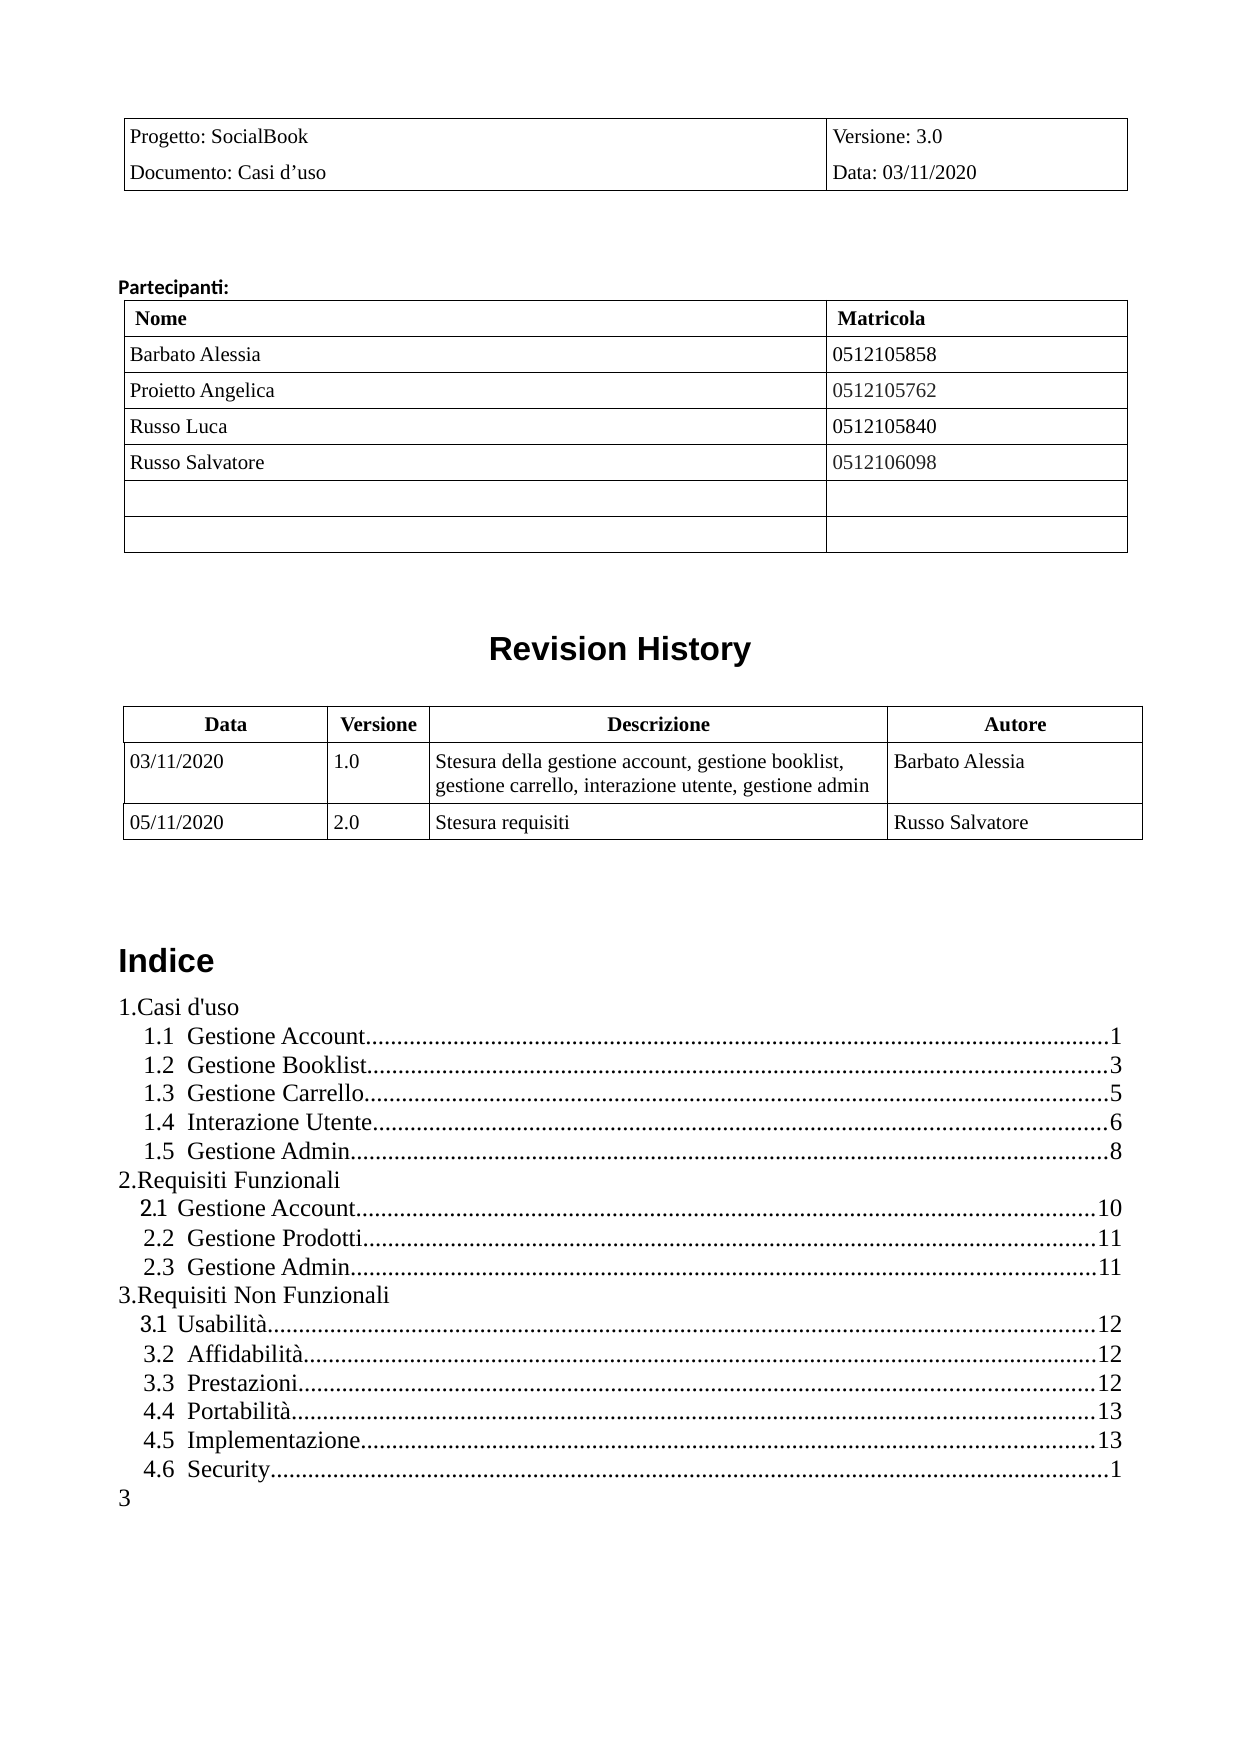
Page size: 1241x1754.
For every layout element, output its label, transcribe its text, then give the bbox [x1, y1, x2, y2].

text 2.2 Gestione Prodotti 11 [118, 1223, 1122, 1252]
table_cell Stesura della gestione account, gestione booklist, gestione carrello, interazione utente, gestione admin [430, 743, 887, 803]
table_cell 03/11/2020 [125, 743, 327, 803]
text 1.2 Gestione Booklist 3 [118, 1050, 1122, 1078]
text 4.6 Security 1 [118, 1454, 1122, 1483]
table_header Data [124, 707, 327, 742]
table_cell 05/11/2020 [124, 804, 327, 839]
text 4.5 Implementazione 13 [118, 1425, 1122, 1454]
table_cell [827, 481, 1127, 516]
table_cell [125, 517, 826, 552]
text 4.4 Portabilità 13 [118, 1396, 1122, 1425]
table_header Versione [328, 707, 429, 742]
table_cell Stesura requisiti [430, 804, 887, 839]
table_cell 0512105840 [827, 409, 1127, 444]
text 1.3 Gestione Carrello 5 [118, 1078, 1122, 1107]
text 3.1 Usabilità 12 [118, 1309, 1122, 1339]
text Partecipanti: [118, 274, 1122, 300]
table_cell Proietto Angelica [125, 373, 826, 408]
table_cell Barbato Alessia [125, 337, 826, 372]
text Indice [118, 941, 1122, 980]
table_header Nome [125, 301, 826, 336]
text 2.3 Gestione Admin 11 [118, 1252, 1122, 1281]
text 3 [118, 1483, 1122, 1511]
table_cell 0512105858 [827, 337, 1127, 372]
text 3.2 Affidabilità 12 [118, 1339, 1122, 1368]
table_cell Russo Salvatore [888, 804, 1142, 839]
table_cell [125, 481, 826, 516]
text 1.1 Gestione Account 1 [118, 1021, 1122, 1050]
text 1.Casi d'uso [118, 992, 1122, 1021]
text Revision History [118, 629, 1122, 667]
table_cell [827, 517, 1127, 552]
table_cell Russo Salvatore [125, 445, 826, 480]
table_cell 0512105762 [827, 373, 1127, 408]
table_cell Russo Luca [125, 409, 826, 444]
table_header Descrizione [430, 707, 887, 742]
table_cell 1.0 [328, 743, 429, 803]
table_header Matricola [827, 301, 1127, 336]
text 3.3 Prestazioni 12 [118, 1368, 1122, 1396]
table_cell 2.0 [328, 804, 429, 839]
text 2.Requisiti Funzionali [118, 1165, 1122, 1193]
table_header Autore [888, 707, 1142, 742]
table_cell 0512106098 [827, 445, 1127, 480]
table_cell Barbato Alessia [888, 743, 1142, 803]
text 1.5 Gestione Admin 8 [118, 1136, 1122, 1165]
text 2.1 Gestione Account 10 [118, 1193, 1122, 1223]
text 1.4 Interazione Utente 6 [118, 1107, 1122, 1136]
text 3.Requisiti Non Funzionali [118, 1281, 1122, 1309]
